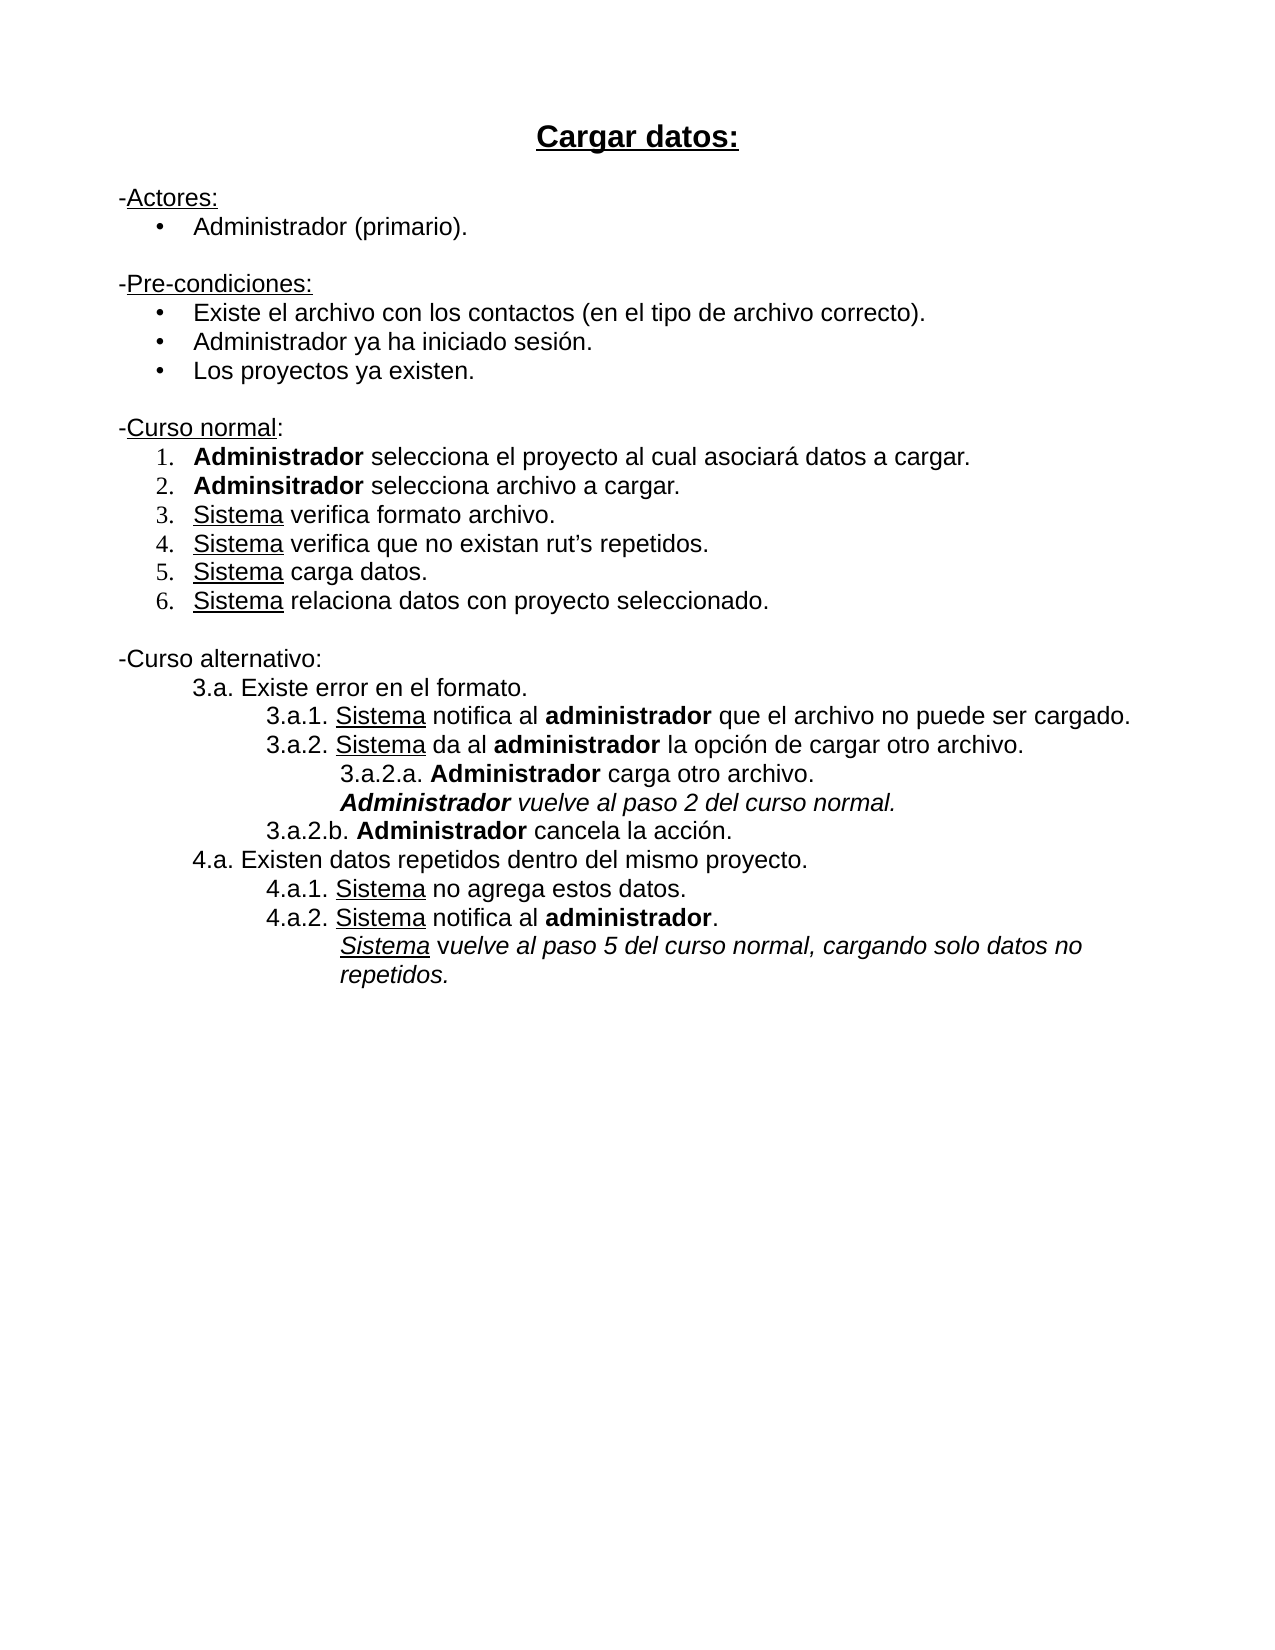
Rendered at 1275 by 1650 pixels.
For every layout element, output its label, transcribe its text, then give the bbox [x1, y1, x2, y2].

text Administrador vuelve al paso 2 del curso normal. [118, 788, 1157, 816]
list Los proyectos ya existen. [156, 356, 1157, 384]
text 4.a. Existen datos repetidos dentro del mismo proyecto. [118, 845, 1157, 874]
text -Actores: [118, 183, 1157, 212]
text 3.a.2. Sistema da al administrador la opción de cargar otro archivo. [118, 730, 1157, 759]
list Sistema verifica que no existan rut’s repetidos. [156, 528, 1157, 557]
text Cargar datos: [118, 118, 1157, 154]
text 3.a.2.a. Administrador carga otro archivo. [118, 759, 1157, 788]
list Administrador ya ha iniciado sesión. [156, 327, 1157, 356]
text -Pre-condiciones: [118, 269, 1157, 298]
list Existe el archivo con los contactos (en el tipo de archivo correcto). [156, 298, 1157, 327]
text Sistema vuelve al paso 5 del curso normal, cargando solo datos no repetidos. [118, 931, 1157, 989]
list Administrador (primario). [156, 212, 1157, 240]
text -Curso alternativo: [118, 644, 1157, 673]
text 3.a.2.b. Administrador cancela la acción. [118, 816, 1157, 845]
list Sistema verifica formato archivo. [156, 500, 1157, 528]
text 4.a.2. Sistema notifica al administrador. [118, 903, 1157, 931]
text -Curso normal: [118, 413, 1157, 442]
list Adminsitrador selecciona archivo a cargar. [156, 471, 1157, 500]
text 3.a. Existe error en el formato. [118, 673, 1157, 701]
list Sistema carga datos. [156, 557, 1157, 586]
text 4.a.1. Sistema no agrega estos datos. [118, 874, 1157, 903]
text 3.a.1. Sistema notifica al administrador que el archivo no puede ser cargado. [118, 701, 1157, 730]
list Administrador selecciona el proyecto al cual asociará datos a cargar. [156, 442, 1157, 471]
list Sistema relaciona datos con proyecto seleccionado. [156, 586, 1157, 615]
